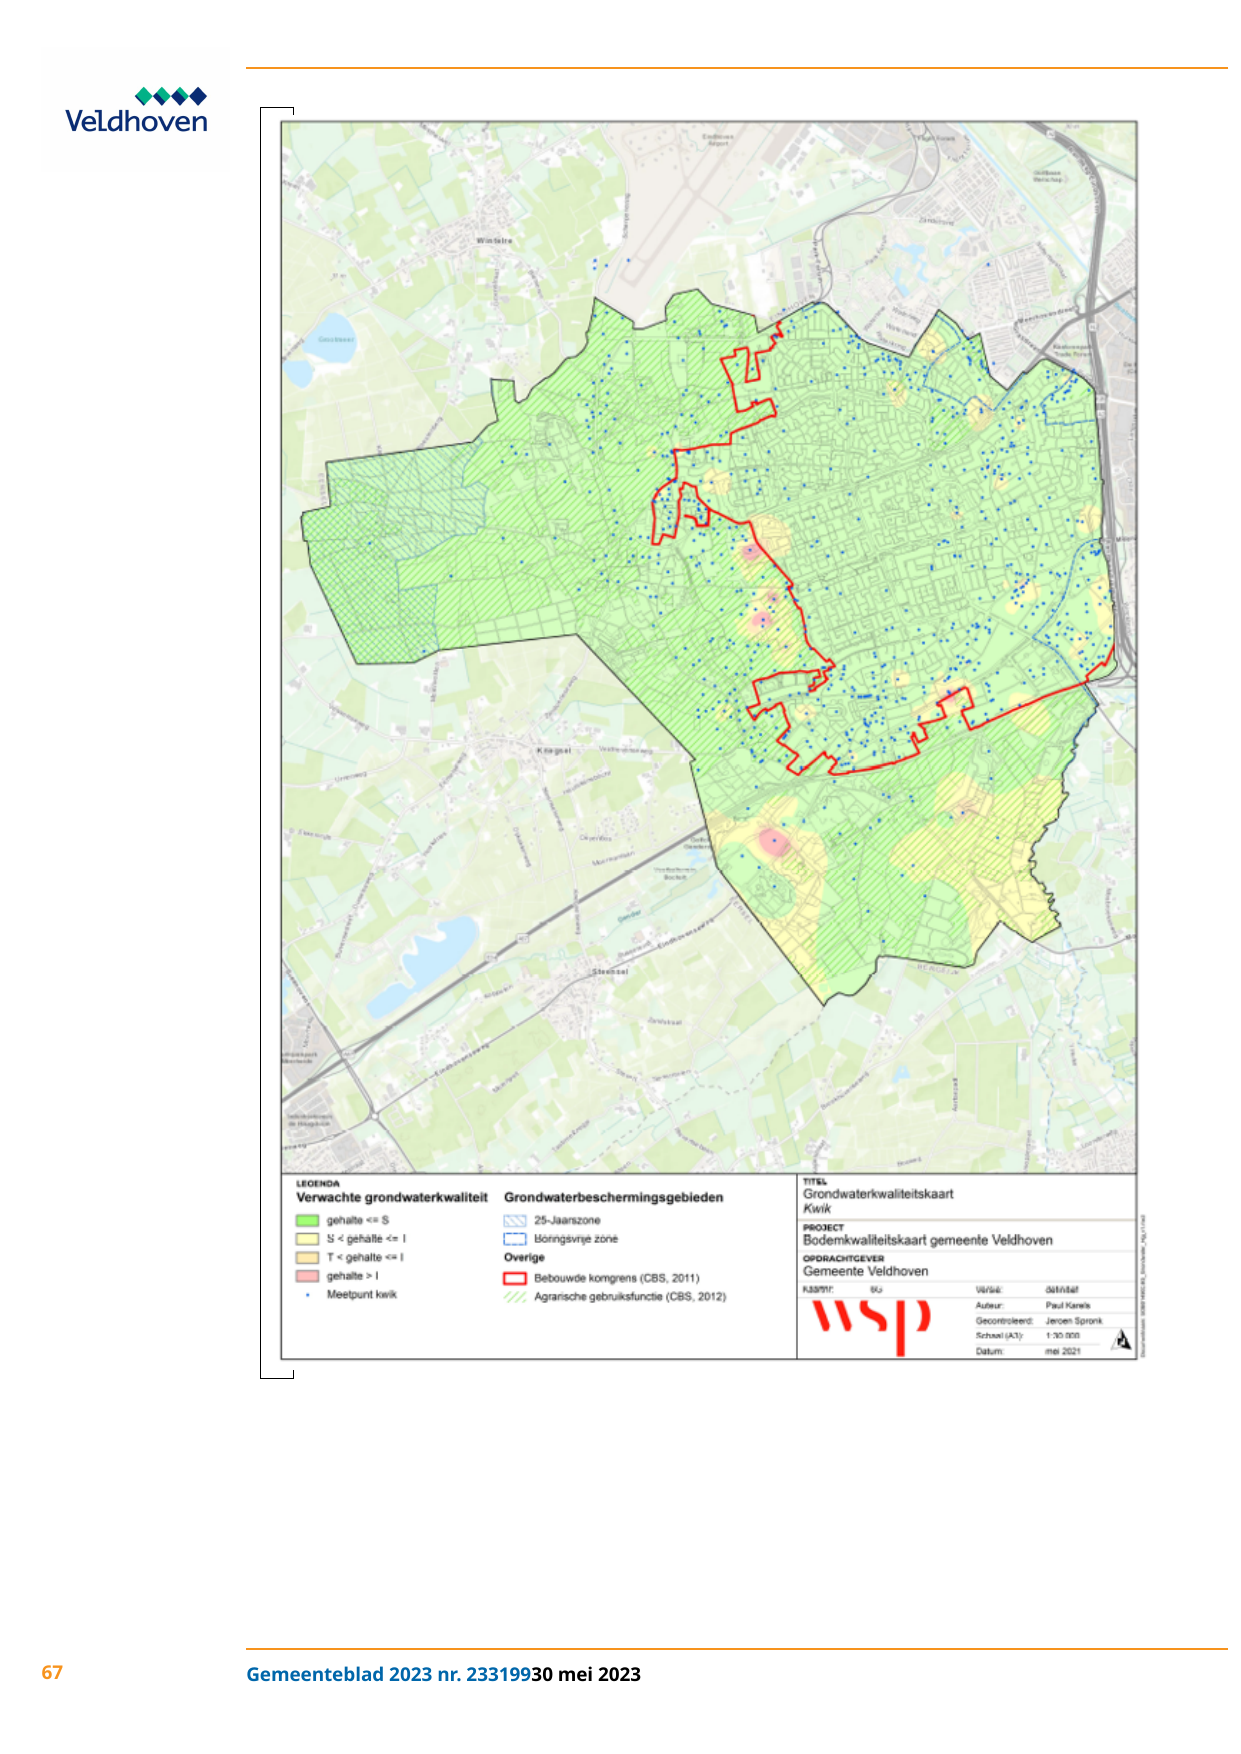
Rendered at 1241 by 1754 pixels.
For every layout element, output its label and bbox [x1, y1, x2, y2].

picture [268, 115, 1155, 1370]
picture [41, 47, 231, 172]
